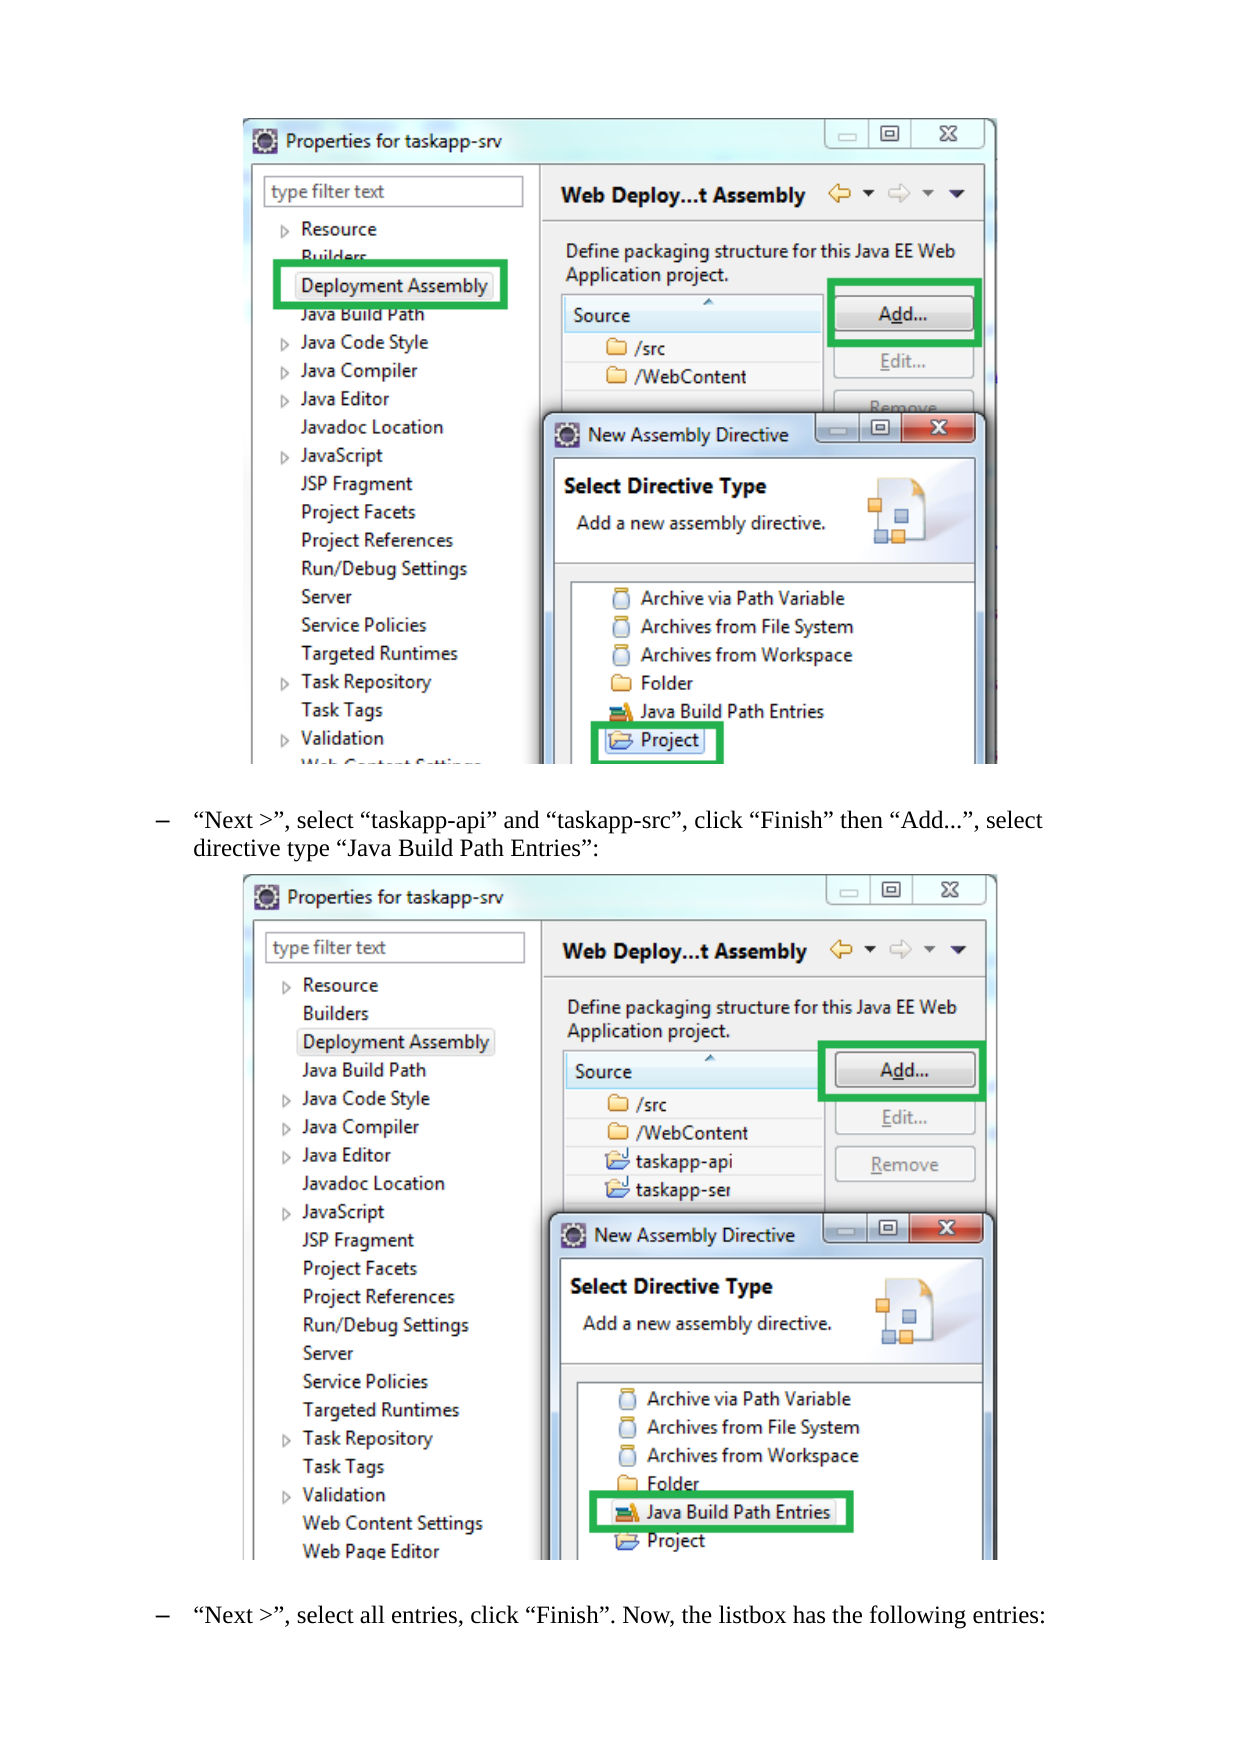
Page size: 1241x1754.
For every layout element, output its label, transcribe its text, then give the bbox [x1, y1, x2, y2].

list “Next >”, select “taskapp-api” and “taskapp-src”, click “Finish” then “Add...”, select directive type “Java Build Path Entries”: [156, 805, 1122, 862]
list “Next >”, select all entries, click “Finish”. Now, the listbox has the following entries: [156, 1600, 1122, 1629]
